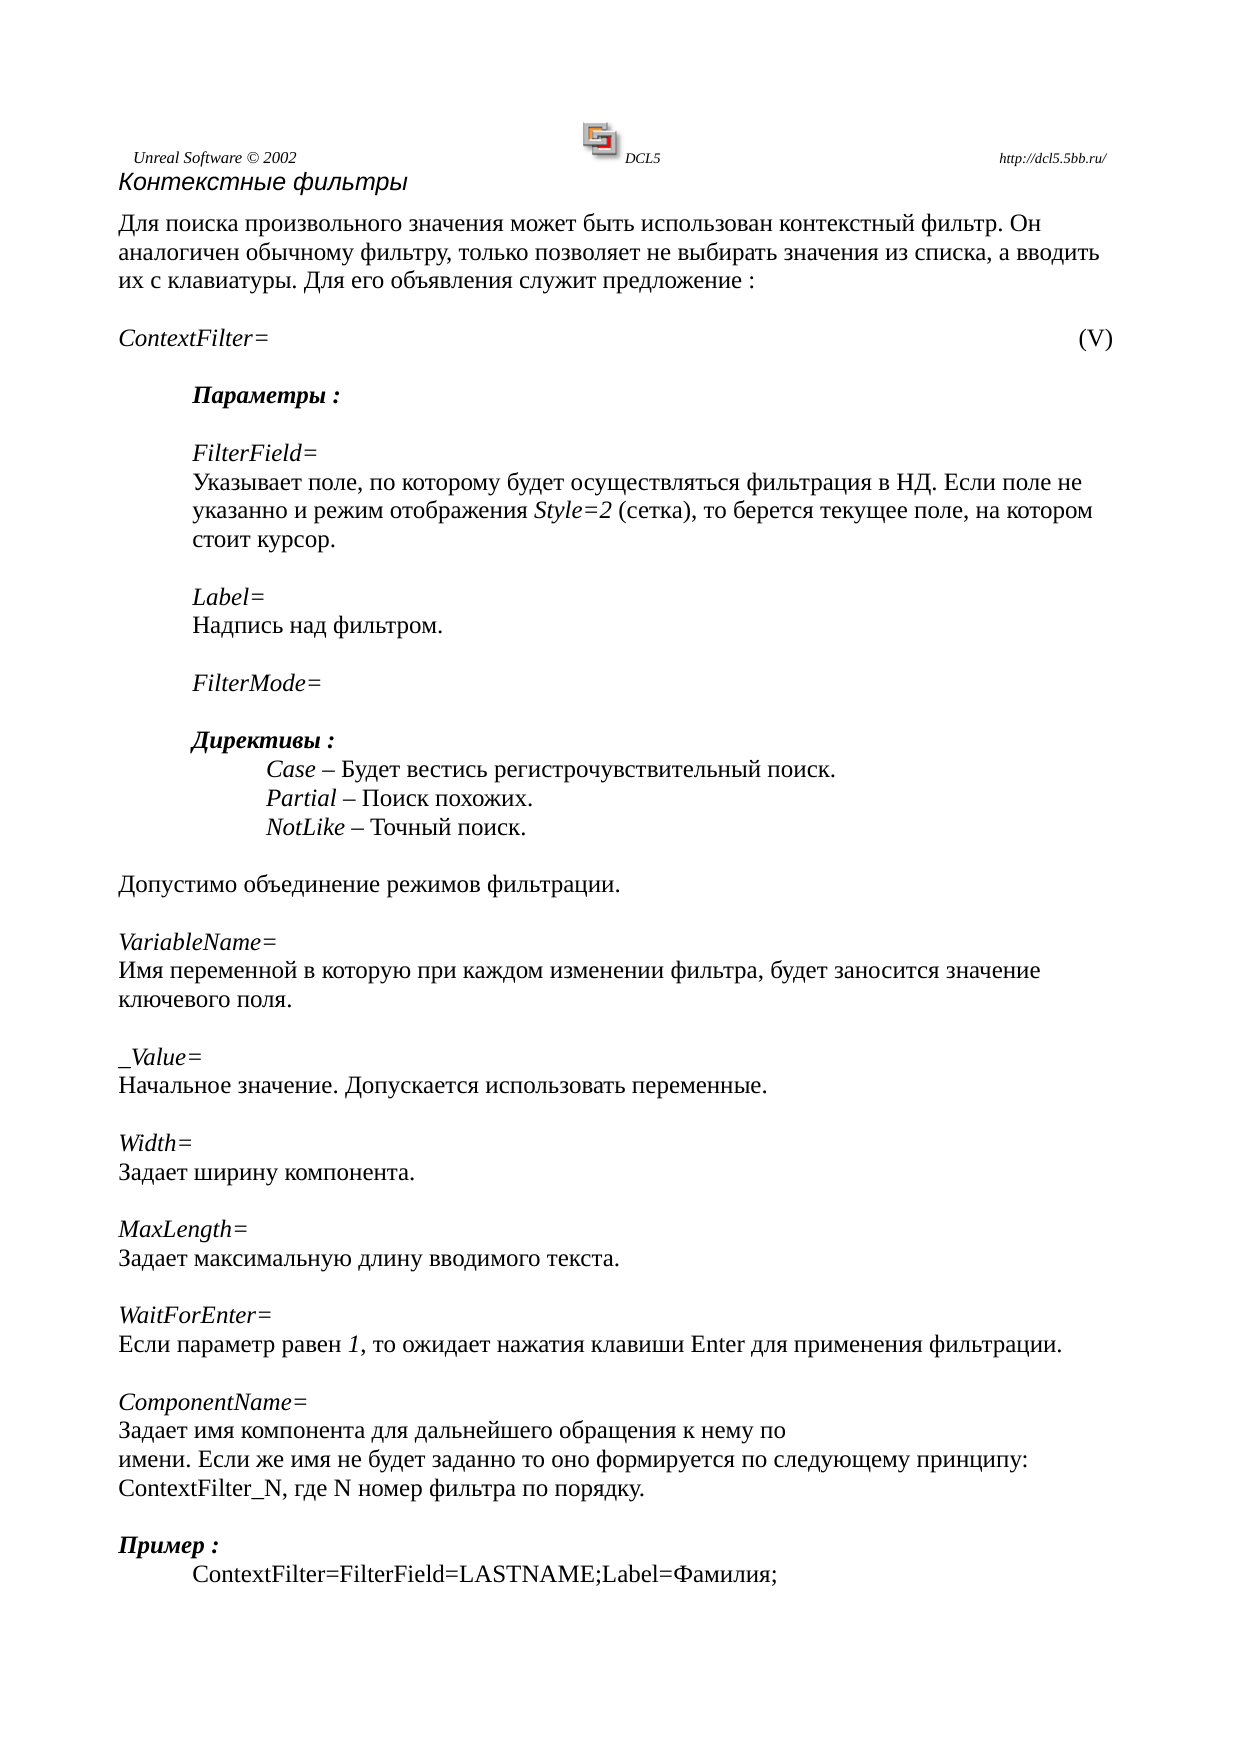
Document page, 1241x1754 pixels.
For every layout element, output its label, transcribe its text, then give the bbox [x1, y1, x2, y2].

text _Value= [118, 1042, 1122, 1070]
subtitle Контекстные фильтры [118, 167, 1122, 195]
text Начальное значение. Допускается использовать переменные. [118, 1070, 1122, 1099]
text Имя переменной в которую при каждом изменении фильтра, будет заносится значение ключевого поля. [118, 955, 1122, 1013]
text Для поиска произвольного значения может быть использован контекстный фильтр. Он аналогичен обычному фильтру, только позволяет не выбирать значения из списка, а вводить их с клавиатуры. Для его объявления служит предложение : [118, 208, 1122, 294]
text Параметры : [118, 380, 1122, 409]
text NotLike – Точный поиск. [118, 812, 1122, 840]
text ContextFilter=FilterField=LASTNAME;Label=Фамилия; [118, 1559, 1122, 1588]
text Указывает поле, по которому будет осуществляться фильтрация в НД. Если поле не указанно и режим отображения Style=2 (сетка), то берется текущее поле, на котором стоит курсор. [118, 467, 1122, 553]
text Директивы : [118, 725, 1122, 754]
text Задает имя компонента для дальнейшего обращения к нему по [118, 1415, 1122, 1444]
text Задает ширину компонента. [118, 1157, 1122, 1185]
text FilterMode= [118, 668, 1122, 697]
text VariableName= [118, 927, 1122, 955]
text Case – Будет вестись регистрочувствительный поиск. [118, 754, 1122, 783]
text Задает максимальную длину вводимого текста. [118, 1243, 1122, 1272]
text Пример : [118, 1530, 1122, 1559]
text MaxLength= [118, 1214, 1122, 1243]
text ComponentName= [118, 1387, 1122, 1415]
picture [579, 118, 625, 164]
text Partial – Поиск похожих. [118, 783, 1122, 812]
text ContextFilter= (V) [118, 323, 1122, 352]
text Если параметр равен 1, то ожидает нажатия клавиши Enter для применения фильтрации. [118, 1329, 1122, 1358]
text Label= [118, 582, 1122, 610]
text Width= [118, 1128, 1122, 1157]
text FilterField= [118, 438, 1122, 467]
text Надпись над фильтром. [118, 610, 1122, 639]
text WaitForEnter= [118, 1300, 1122, 1329]
text имени. Если же имя не будет заданно то оно формируется по следующему принципу: ContextFilter_N, где N номер фильтра по порядку. [118, 1444, 1122, 1502]
text Допустимо объединение режимов фильтрации. [118, 869, 1122, 898]
